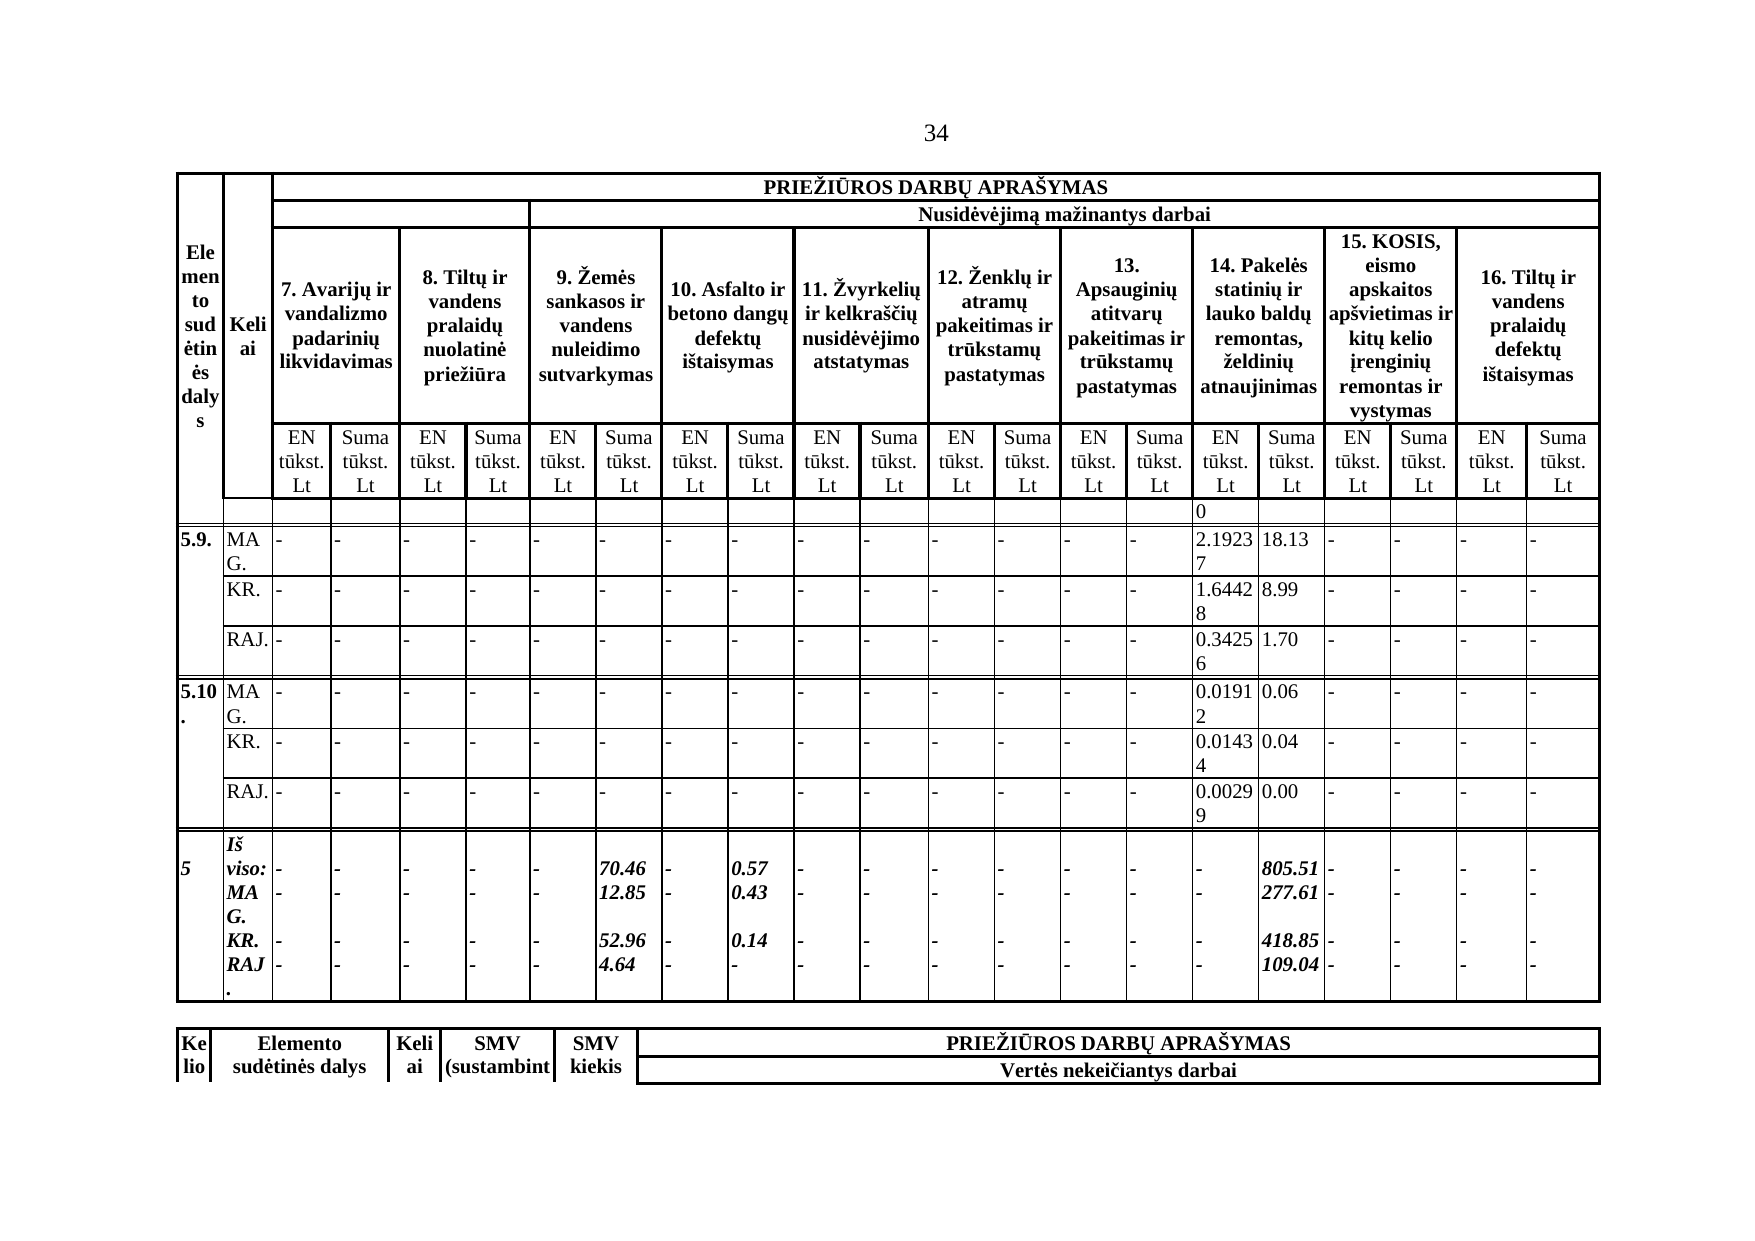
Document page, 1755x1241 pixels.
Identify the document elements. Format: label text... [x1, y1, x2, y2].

table_cell - [1391, 928, 1456, 952]
table_cell - [663, 527, 727, 575]
table_cell - [401, 527, 465, 575]
table_cell - [597, 680, 661, 728]
table_cell - [401, 832, 465, 880]
table_cell - [531, 729, 595, 777]
table_cell - [273, 627, 330, 675]
table_cell - [531, 880, 595, 928]
table_cell EN tūkst. Lt [274, 425, 329, 497]
table_cell - [531, 832, 595, 880]
table_cell - [1325, 680, 1390, 728]
table_cell EN tūkst. Lt [796, 425, 858, 497]
table_cell 70.46 [597, 832, 661, 880]
table_cell 0.00299 [1193, 779, 1258, 827]
table_cell - [861, 880, 928, 928]
table_cell - [1061, 880, 1126, 928]
table_cell - [861, 952, 928, 1000]
table_cell MAG. [224, 880, 272, 928]
table_cell - [597, 500, 661, 523]
table_cell - [1193, 952, 1258, 1000]
table_cell - [467, 680, 529, 728]
table_cell - [1061, 680, 1126, 728]
table_cell - [1391, 627, 1456, 675]
table_cell - [332, 832, 399, 880]
table_cell - [929, 577, 994, 625]
table_cell - [531, 577, 595, 625]
table_cell - [1391, 880, 1456, 928]
table_cell - [1061, 577, 1126, 625]
table_cell EN tūkst. Lt [401, 425, 464, 497]
table_cell - [332, 500, 399, 523]
table_cell - [273, 577, 330, 625]
table_cell - [1061, 627, 1126, 675]
table_cell - [795, 952, 859, 1000]
table_cell - [467, 880, 529, 928]
table_cell - [401, 952, 465, 1000]
table_cell 0.04 [1259, 729, 1324, 777]
table_cell KR. [224, 577, 272, 625]
table_cell 0.57 [729, 832, 793, 880]
table_cell - [531, 627, 595, 675]
table_cell - [1325, 729, 1390, 777]
table_cell - [273, 952, 330, 1000]
table_cell - [332, 880, 399, 928]
table_cell - [467, 832, 529, 880]
table_cell - [1061, 928, 1126, 952]
table_cell - [995, 729, 1060, 777]
table_cell - [1391, 527, 1456, 575]
table_cell - [1457, 779, 1526, 827]
table_cell - [332, 928, 399, 952]
table_cell - [332, 779, 399, 827]
table_cell EN tūkst. Lt [1458, 425, 1525, 497]
table_cell 0.01434 [1193, 729, 1258, 777]
table_cell - [795, 500, 859, 523]
table_cell - [929, 729, 994, 777]
table_cell - [1457, 928, 1526, 952]
table_cell - [531, 952, 595, 1000]
table_cell - [1527, 880, 1598, 928]
table_cell - [1325, 500, 1390, 523]
table_cell EN tūkst. Lt [930, 425, 993, 497]
table_cell - [1127, 779, 1192, 827]
table_cell - [597, 577, 661, 625]
table_cell - [1527, 928, 1598, 952]
table_cell - [1391, 729, 1456, 777]
table_cell - [1527, 952, 1598, 1000]
table_cell MAG. [224, 680, 272, 728]
table_cell - [1391, 680, 1456, 728]
table_cell - [332, 627, 399, 675]
table_cell - [795, 779, 859, 827]
table_cell - [795, 627, 859, 675]
table_cell - [1325, 928, 1390, 952]
table_cell - [861, 832, 928, 880]
table_cell - [1127, 627, 1192, 675]
table_cell - [1193, 928, 1258, 952]
table_cell - [995, 527, 1060, 575]
table_cell - [1325, 952, 1390, 1000]
table_cell 1.70 [1259, 627, 1324, 675]
table_cell - [332, 680, 399, 728]
table_cell - [1061, 952, 1126, 1000]
table_cell [274, 202, 528, 226]
table_cell - [795, 680, 859, 728]
table_cell - [861, 527, 928, 575]
table_cell - [1457, 680, 1526, 728]
table_cell RAJ. [224, 952, 272, 1000]
table_cell - [1325, 832, 1390, 880]
table_cell - [467, 729, 529, 777]
table_cell 7. Avarijų ir vandalizmo padarinių likvidavimas [274, 229, 398, 422]
table_cell SMV kiekis [556, 1030, 636, 1082]
table_cell Suma tūkst. Lt [1392, 425, 1455, 497]
table_cell - [1127, 832, 1192, 880]
table_cell - [1457, 880, 1526, 928]
table_cell - [729, 627, 793, 675]
table_cell - [1457, 500, 1526, 523]
table_cell - [1527, 500, 1598, 523]
table_cell - [1391, 577, 1456, 625]
table_cell Suma tūkst. Lt [597, 425, 660, 497]
table_cell [179, 575, 223, 625]
table_cell - [995, 680, 1060, 728]
table_cell - [861, 779, 928, 827]
table_cell Elemento sudėtinės dalys [179, 175, 222, 497]
table_cell Keliai [225, 175, 271, 497]
table_cell - [1391, 832, 1456, 880]
table_cell - [1127, 880, 1192, 928]
table_cell - [995, 500, 1060, 523]
table_cell - [663, 627, 727, 675]
table_cell - [929, 500, 994, 523]
table_cell - [273, 729, 330, 777]
table_cell [179, 928, 223, 952]
table_cell - [597, 729, 661, 777]
table_cell 109.04 [1259, 952, 1324, 1000]
table_cell - [1457, 577, 1526, 625]
table_cell 418.85 [1259, 928, 1324, 952]
table_cell 16. Tiltų ir vandens pralaidų defektų ištaisymas [1458, 229, 1598, 422]
table_cell KR. [224, 729, 272, 777]
table_cell - [663, 952, 727, 1000]
table_cell - [1061, 779, 1126, 827]
table_cell 1.64428 [1193, 577, 1258, 625]
table_cell EN tūkst. Lt [1194, 425, 1257, 497]
table_cell - [467, 928, 529, 952]
table_cell - [273, 928, 330, 952]
table_cell 12. Ženklų ir atramų pakeitimas ir trūkstamų pastatymas [930, 229, 1059, 422]
table_cell 2.19237 [1193, 527, 1258, 575]
table_cell Suma tūkst. Lt [1260, 425, 1323, 497]
table_cell - [1457, 527, 1526, 575]
table_cell - [861, 627, 928, 675]
table_cell - [273, 832, 330, 880]
table_cell - [795, 832, 859, 880]
table_cell - [729, 779, 793, 827]
table_cell - [401, 627, 465, 675]
table_cell - [1127, 680, 1192, 728]
table_cell - [795, 577, 859, 625]
table_cell - [1457, 729, 1526, 777]
table_cell 9. Žemės sankasos ir vandens nuleidimo sutvarkymas [531, 229, 660, 422]
table_cell PRIEŽIŪROS DARBŲ APRAŠYMAS [639, 1030, 1598, 1054]
table_cell PRIEŽIŪROS DARBŲ APRAŠYMAS [274, 175, 1598, 199]
table_cell - [1325, 779, 1390, 827]
table_cell - [929, 527, 994, 575]
table_cell Vertės nekeičiantys darbai [639, 1058, 1598, 1082]
table_cell - [597, 779, 661, 827]
table_cell 52.96 [597, 928, 661, 952]
table_cell - [1127, 527, 1192, 575]
table_cell - [929, 627, 994, 675]
table_cell - [597, 527, 661, 575]
table_cell - [467, 577, 529, 625]
table_cell Suma tūkst. Lt [1128, 425, 1191, 497]
table_cell Suma tūkst. Lt [862, 425, 927, 497]
table_cell - [332, 577, 399, 625]
table_cell SMV (sustambint [442, 1030, 553, 1082]
table_cell - [929, 880, 994, 928]
table_cell - [861, 500, 928, 523]
table_cell - [531, 500, 595, 523]
table_cell [224, 499, 272, 523]
table_cell 5.10. [179, 680, 223, 728]
table_cell [179, 880, 223, 928]
table_cell Keliai [390, 1030, 439, 1082]
table_cell - [1193, 832, 1258, 880]
table_cell - [1391, 500, 1456, 523]
table_cell - [929, 680, 994, 728]
table_cell 12.85 [597, 880, 661, 928]
table_cell 18.13 [1259, 527, 1324, 575]
table_cell [179, 497, 223, 523]
table_cell - [467, 627, 529, 675]
table_cell - [795, 729, 859, 777]
table_cell - [1061, 500, 1126, 523]
table_cell - [1527, 577, 1598, 625]
table_cell EN tūkst. Lt [663, 425, 726, 497]
table_cell - [1391, 779, 1456, 827]
table_cell - [995, 928, 1060, 952]
table_cell 5.9. [179, 527, 223, 575]
table_cell 14. Pakelės statinių ir lauko baldų remontas, želdinių atnaujinimas [1194, 229, 1323, 422]
table_cell RAJ. [224, 779, 272, 827]
table_cell - [1527, 729, 1598, 777]
table_cell - [861, 577, 928, 625]
table_cell 0.01912 [1193, 680, 1258, 728]
table_cell - [467, 779, 529, 827]
table_cell - [995, 627, 1060, 675]
table_cell 10. Asfalto ir betono dangų defektų ištaisymas [663, 229, 792, 422]
table_cell Suma tūkst. Lt [729, 425, 792, 497]
table_cell - [1527, 779, 1598, 827]
table_cell 0.00 [1259, 779, 1324, 827]
table_cell - [795, 928, 859, 952]
table_cell - [531, 928, 595, 952]
table_cell - [1527, 680, 1598, 728]
table_cell EN tūkst. Lt [531, 425, 594, 497]
table_cell - [1457, 832, 1526, 880]
table_cell - [531, 527, 595, 575]
table_cell - [995, 880, 1060, 928]
table_cell - [995, 779, 1060, 827]
table_cell 8.99 [1259, 577, 1324, 625]
table_cell - [401, 729, 465, 777]
table_cell - [467, 952, 529, 1000]
table_cell Iš viso: [224, 832, 272, 880]
table_cell - [597, 627, 661, 675]
table_cell - [663, 779, 727, 827]
table_cell - [467, 500, 529, 523]
table_cell - [1325, 577, 1390, 625]
table_cell - [401, 779, 465, 827]
table_cell - [795, 880, 859, 928]
table_cell - [663, 880, 727, 928]
table_cell - [929, 928, 994, 952]
table_cell [179, 625, 223, 675]
table_cell - [729, 577, 793, 625]
table_cell - [995, 577, 1060, 625]
table_cell Elemento sudėtinės dalys [212, 1030, 387, 1082]
table_cell - [401, 500, 465, 523]
table_cell - [663, 729, 727, 777]
table_cell - [1127, 952, 1192, 1000]
table_cell - [332, 729, 399, 777]
table_cell 0 [1193, 500, 1258, 523]
table_cell - [1127, 500, 1192, 523]
table_cell - [401, 880, 465, 928]
table_cell - [1325, 527, 1390, 575]
table_cell - [729, 680, 793, 728]
table_cell - [663, 928, 727, 952]
table_cell - [1127, 928, 1192, 952]
table_cell - [995, 832, 1060, 880]
table_cell - [1457, 952, 1526, 1000]
table_cell RAJ. [224, 627, 272, 675]
table_cell - [861, 928, 928, 952]
table_cell - [1527, 832, 1598, 880]
table_cell - [995, 952, 1060, 1000]
table_cell - [663, 577, 727, 625]
table_cell [1259, 500, 1324, 523]
table_cell - [273, 880, 330, 928]
table_cell - [861, 729, 928, 777]
table_cell 277.61 [1259, 880, 1324, 928]
table_cell - [1457, 627, 1526, 675]
table_cell - [1325, 627, 1390, 675]
table_cell - [929, 779, 994, 827]
table_cell - [929, 952, 994, 1000]
table_cell - [401, 577, 465, 625]
table_cell - [1061, 527, 1126, 575]
table_cell 11. Žvyrkelių ir kelkraščių nusidėvėjimo atstatymas [796, 229, 927, 422]
table_cell - [1061, 832, 1126, 880]
table_cell - [273, 779, 330, 827]
table_cell - [531, 779, 595, 827]
table_cell Kelio [179, 1030, 209, 1082]
table_cell - [729, 527, 793, 575]
table_cell 8. Tiltų ir vandens pralaidų nuolatinė priežiūra [401, 229, 528, 422]
table_cell - [273, 527, 330, 575]
table_cell 805.51 [1259, 832, 1324, 880]
table_cell Suma tūkst. Lt [468, 425, 528, 497]
table_cell 13. Apsauginių atitvarų pakeitimas ir trūkstamų pastatymas [1062, 229, 1191, 422]
table_cell - [1325, 880, 1390, 928]
table_cell [177, 1003, 1589, 1027]
table_cell - [273, 680, 330, 728]
table_cell - [861, 680, 928, 728]
table_cell [179, 777, 223, 827]
table_cell 15. KOSIS, eismo apskaitos apšvietimas ir kitų kelio įrenginių remontas ir vystymas [1326, 229, 1455, 422]
table_cell EN tūkst. Lt [1062, 425, 1125, 497]
table_cell - [273, 500, 330, 523]
table_cell 0.34256 [1193, 627, 1258, 675]
table_cell - [1193, 880, 1258, 928]
table_cell Suma tūkst. Lt [1528, 425, 1598, 497]
table_cell - [1061, 729, 1126, 777]
table_cell 5 [179, 832, 223, 880]
table_cell MAG. [224, 527, 272, 575]
table_cell EN tūkst. Lt [1326, 425, 1389, 497]
table_cell - [795, 527, 859, 575]
table_cell 4.64 [597, 952, 661, 1000]
table_cell - [332, 952, 399, 1000]
table_cell - [663, 500, 727, 523]
table_cell Suma tūkst. Lt [332, 425, 398, 497]
table_cell - [729, 952, 793, 1000]
table_cell Suma tūkst. Lt [996, 425, 1059, 497]
table_cell - [663, 832, 727, 880]
table_header [177, 148, 1599, 172]
table_cell - [929, 832, 994, 880]
table_cell - [467, 527, 529, 575]
table_cell - [401, 680, 465, 728]
table_cell - [729, 729, 793, 777]
table_cell - [1391, 952, 1456, 1000]
table_cell KR. [224, 928, 272, 952]
table_cell - [1127, 577, 1192, 625]
table_cell - [332, 527, 399, 575]
table_cell 0.14 [729, 928, 793, 952]
table_cell Nusidėvėjimą mažinantys darbai [531, 202, 1598, 226]
table_cell - [1127, 729, 1192, 777]
table_cell - [663, 680, 727, 728]
table_cell [1589, 1003, 1599, 1027]
table_cell - [401, 928, 465, 952]
table_cell - [1527, 527, 1598, 575]
table_cell 0.43 [729, 880, 793, 928]
table_cell - [531, 680, 595, 728]
table_cell - [1527, 627, 1598, 675]
table_cell - [729, 500, 793, 523]
table_cell [179, 952, 223, 1000]
table_cell [179, 728, 223, 777]
table_cell 0.06 [1259, 680, 1324, 728]
